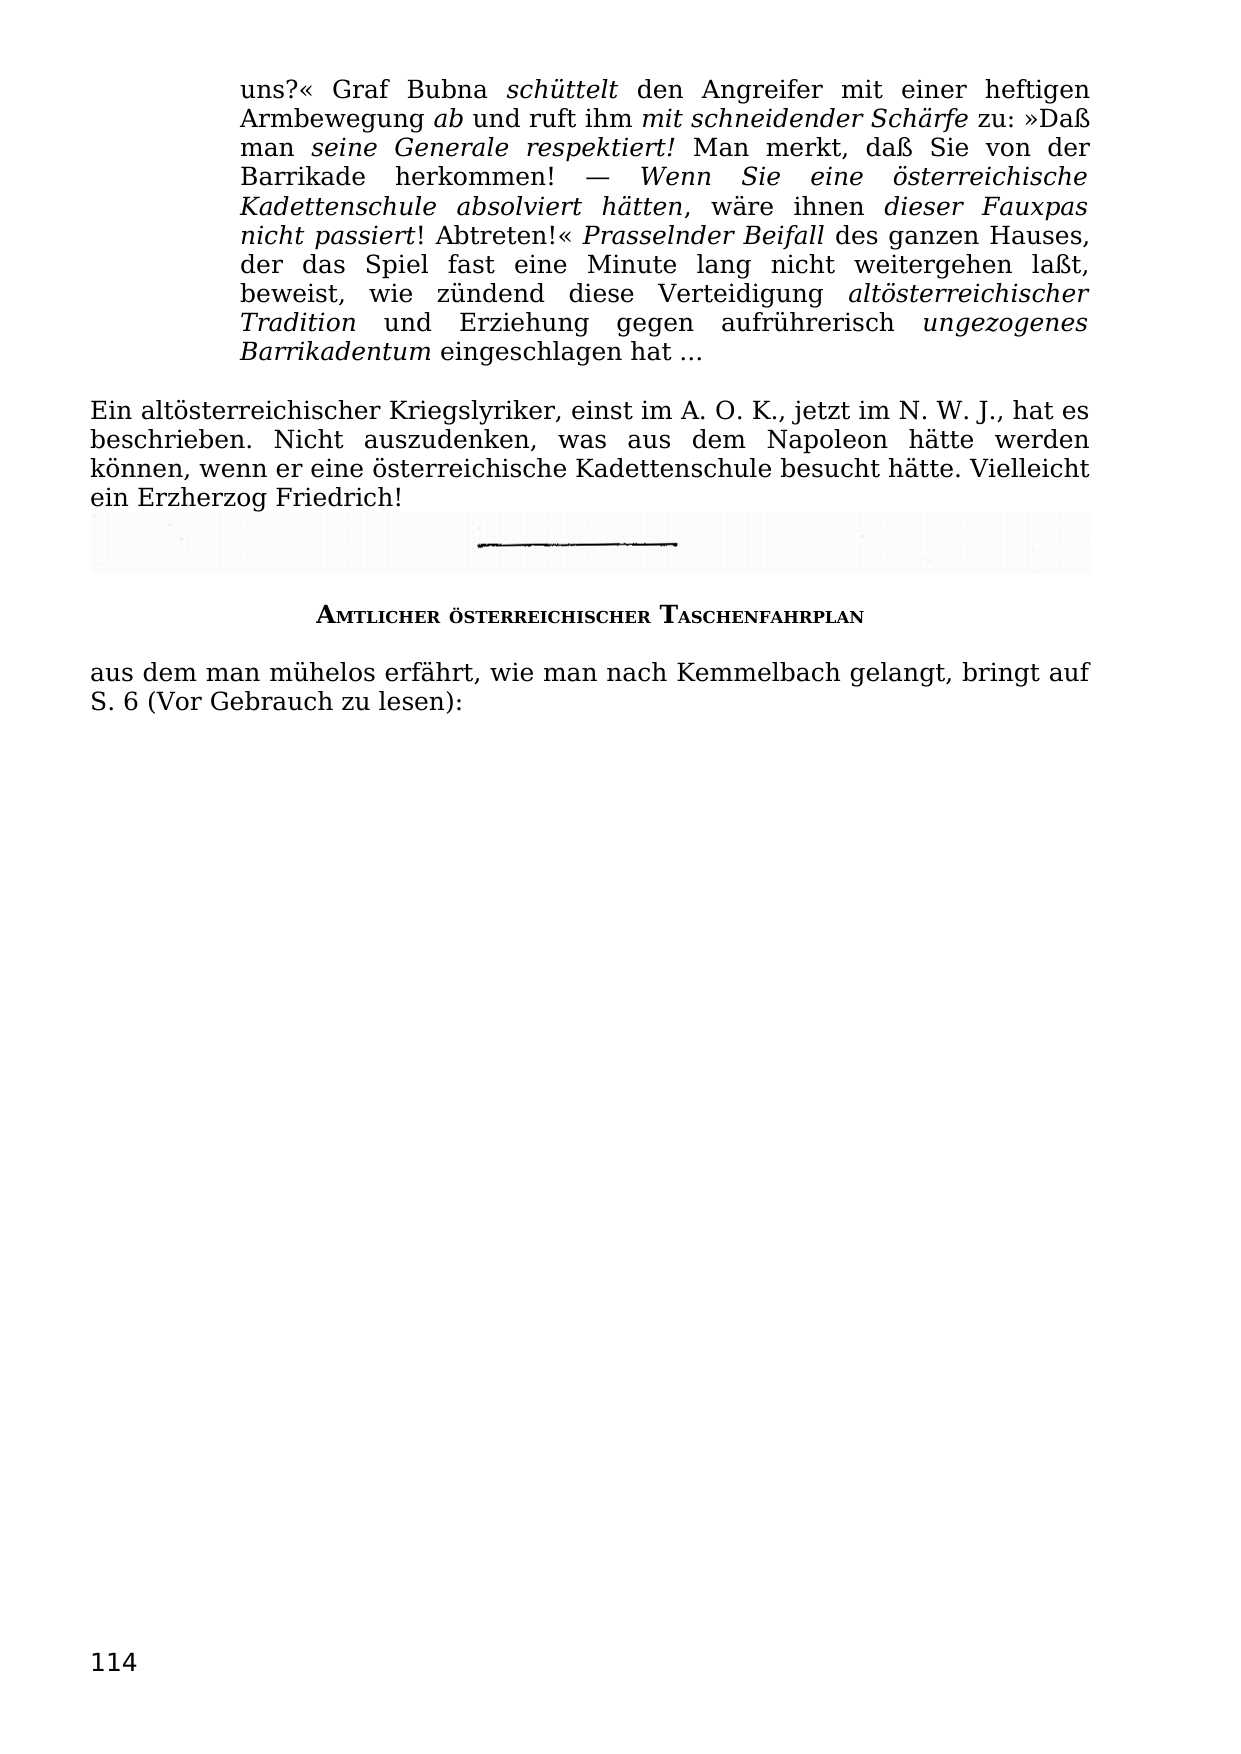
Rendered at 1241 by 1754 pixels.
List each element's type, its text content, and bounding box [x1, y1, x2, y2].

picture [90, 512, 1091, 574]
text Amtlicher österreichischer Taschenfahrplan [90, 574, 1091, 629]
text aus dem man mühelos erfährt, wie man nach Kemmelbach gelangt, bringt auf S. 6 (Vor Gebrauch zu lesen): [90, 658, 1091, 717]
text Ein altösterreichischer Kriegslyriker, einst im A. O. K., jetzt im N. W. J., hat es beschrieben. Nicht auszudenken, was aus dem Napoleon hätte werden können, wenn er eine österreichische Kadettenschule besucht hätte. Vielleicht ein Erzherzog Friedrich! [90, 396, 1091, 512]
text uns?« Graf Bubna schüttelt den Angreifer mit einer heftigen Armbewegung ab und ruft ihm mit schneidender Schärfe zu: »Daß man seine Generale respektiert! Man merkt, daß Sie von der Barrikade herkommen! — Wenn Sie eine österreichische Kadettenschule absolviert hätten, wäre ihnen dieser Fauxpas nicht passiert! Abtreten!« Prasselnder Beifall des ganzen Hauses, der das Spiel fast eine Minute lang nicht weitergehen laßt, beweist, wie zündend diese Verteidigung altösterreichischer Tradition und Erziehung gegen aufrührerisch ungezogenes Barrikadentum eingeschlagen hat ... [240, 75, 1091, 367]
